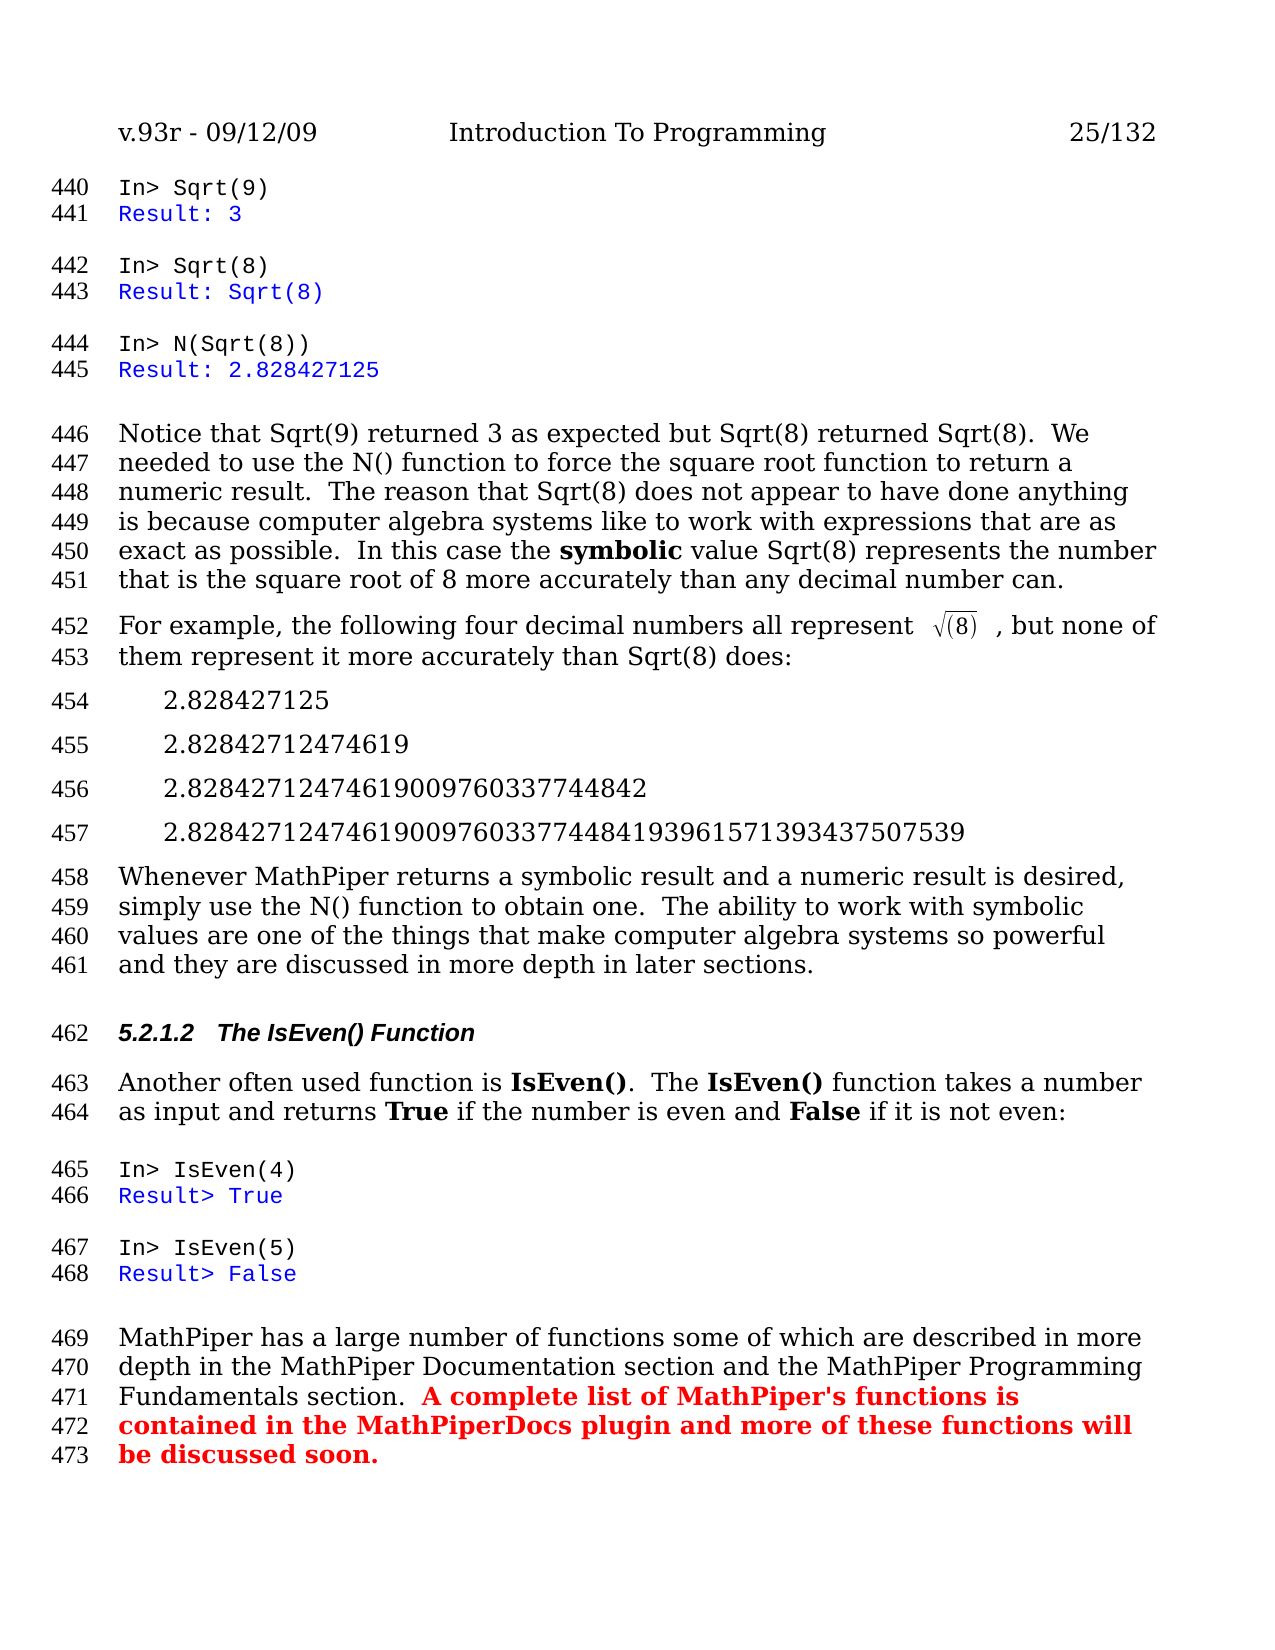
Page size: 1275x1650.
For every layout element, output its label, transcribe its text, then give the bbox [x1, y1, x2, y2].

subtitle The IsEven() Function [118, 1018, 1157, 1047]
text In> IsEven(4) [118, 1158, 1157, 1184]
text Result> True [118, 1184, 1157, 1210]
text Result> False [118, 1262, 1157, 1288]
text Notice that Sqrt(9) returned 3 as expected but Sqrt(8) returned Sqrt(8). We needed to use the N() function to force the square root function to return a numeric result. The reason that Sqrt(8) does not appear to have done anything is because computer algebra systems like to work with expressions that are as exact as possible. In this case the symbolic value Sqrt(8) represents the number that is the square root of 8 more accurately than any decimal number can. [118, 419, 1157, 594]
text Result: 2.828427125 [118, 358, 1157, 384]
text In> N(Sqrt(8)) [118, 332, 1157, 358]
text 2.8284271247461900976033774484193961571393437507539 [163, 818, 1157, 848]
text In> IsEven(5) [118, 1236, 1157, 1262]
text Result: Sqrt(8) [118, 281, 1157, 306]
text 2.82842712474619 [163, 730, 1157, 759]
text In> Sqrt(9) [118, 177, 1157, 203]
text MathPiper has a large number of functions some of which are described in more depth in the MathPiper Documentation section and the MathPiper Programming Fundamentals section. A complete list of MathPiper's functions is contained in the MathPiperDocs plugin and more of these functions will be discussed soon. [118, 1323, 1157, 1469]
text Result: 3 [118, 203, 1157, 229]
text In> Sqrt(8) [118, 254, 1157, 281]
text For example, the following four decimal numbers all represent, but none of them represent it more accurately than Sqrt(8) does: [118, 609, 1157, 671]
text 2.828427125 [163, 686, 1157, 715]
text 2.82842712474619009760337744842 [163, 774, 1157, 803]
text Another often used function is IsEven(). The IsEven() function takes a number as input and returns True if the number is even and False if it is not even: [118, 1068, 1157, 1127]
text Whenever MathPiper returns a symbolic result and a numeric result is desired, simply use the N() function to obtain one. The ability to work with symbolic values are one of the things that make computer algebra systems so powerful and they are discussed in more depth in later sections. [118, 863, 1157, 979]
